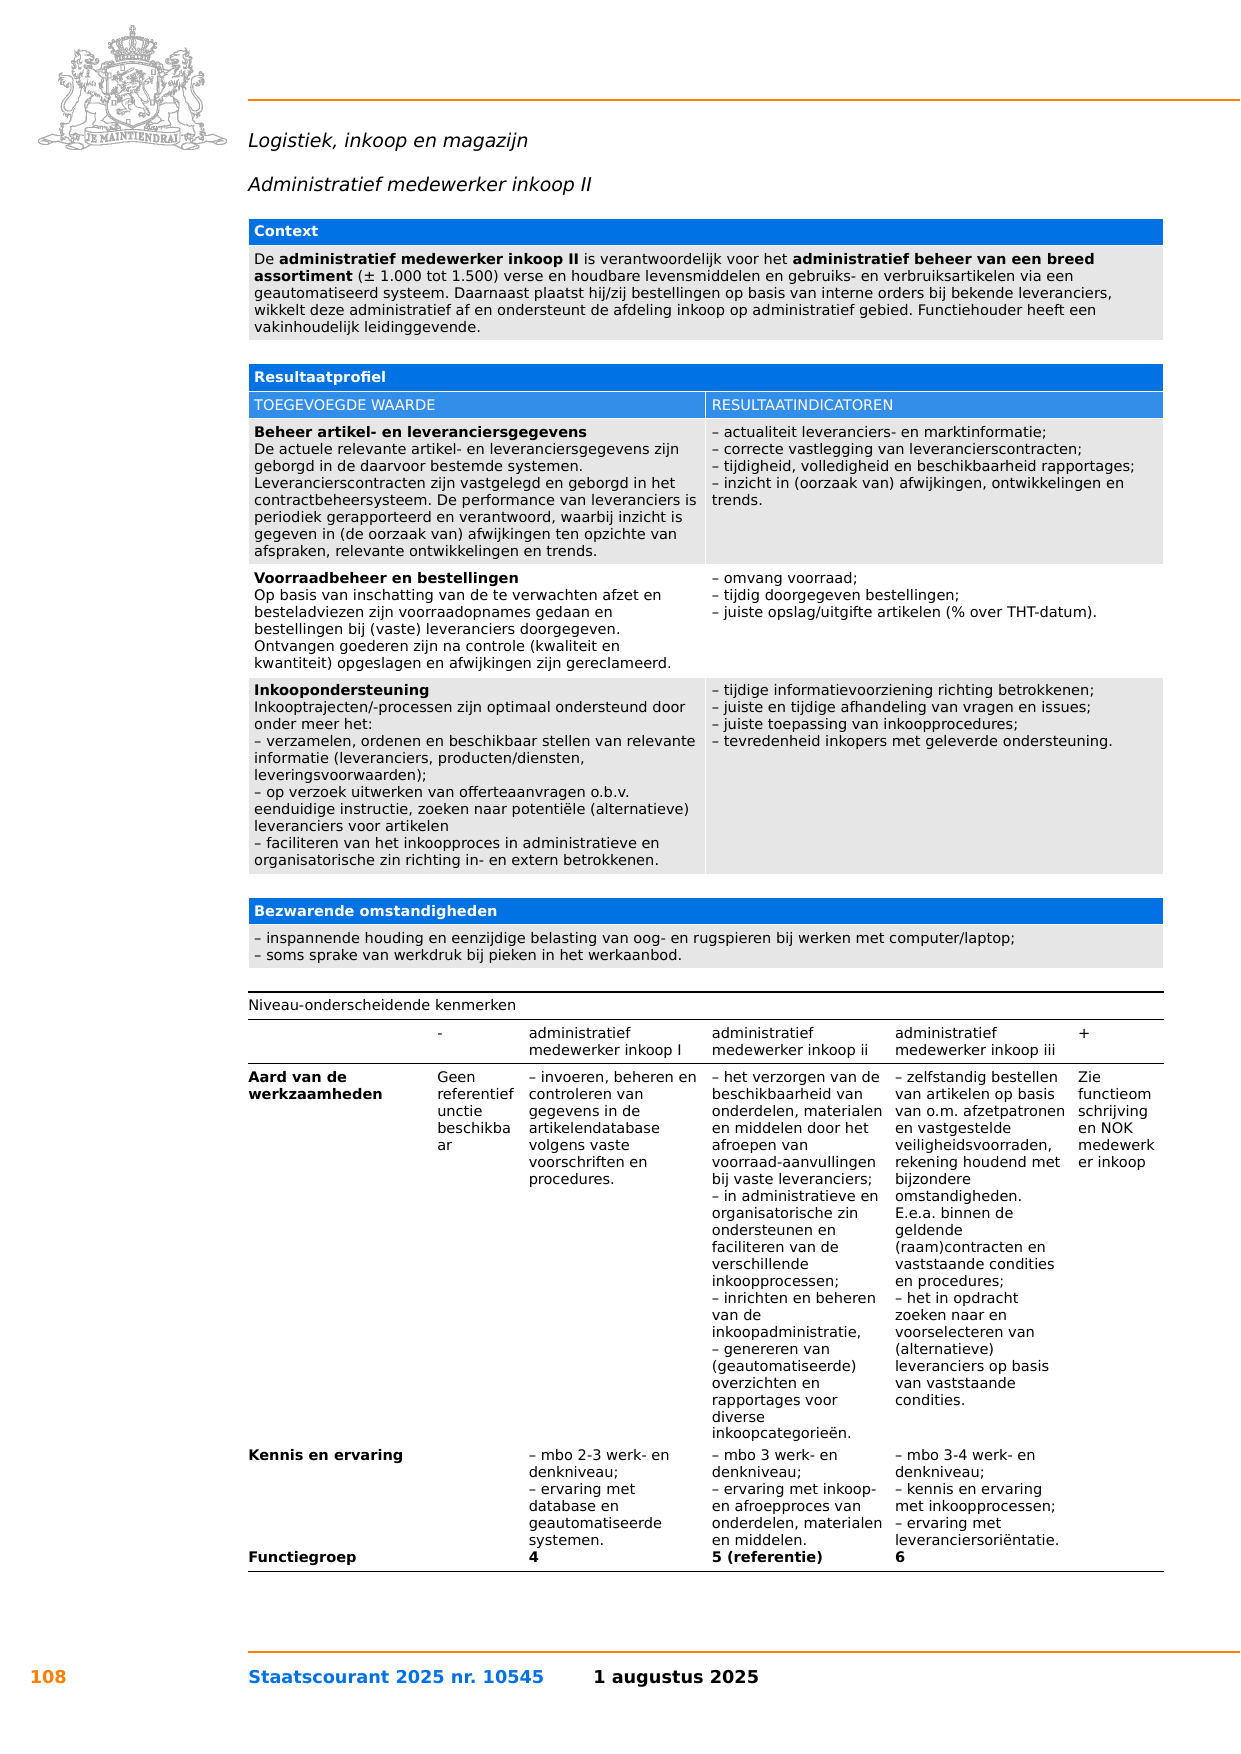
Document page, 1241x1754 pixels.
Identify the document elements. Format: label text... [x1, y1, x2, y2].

table_cell – mbo 2-3 werk- en denkniveau; – ervaring met database en geautomatiseerde systemen. [523, 1443, 706, 1549]
table_cell Functiegroep [248, 1549, 431, 1571]
table_cell Voorraadbeheer en bestellingen Op basis van inschatting van de te verwachten afzet en besteladviezen zijn voorraadopnames gedaan en bestellingen bij (vaste) leveranciers doorgegeven. Ontvangen goederen zijn na controle (kwaliteit en kwantiteit) opgeslagen en afwijkingen zijn gereclameerd. [249, 565, 705, 677]
table_cell Zie functieomschrijving en NOK medewerker inkoop [1072, 1064, 1163, 1549]
table_cell – mbo 3-4 werk- en denkniveau; – kennis en ervaring met inkoopprocessen; – ervaring met leveranciersoriëntatie. [889, 1443, 1072, 1549]
table_cell [1072, 1549, 1163, 1571]
table_cell [248, 1020, 431, 1063]
table_cell – mbo 3 werk- en denkniveau; – ervaring met inkoop- en afroepproces van onderdelen, materialen en middelen. [706, 1443, 889, 1549]
table_cell – invoeren, beheren en controleren van gegevens in de artikelendatabase volgens vaste voorschriften en procedures. [523, 1064, 706, 1442]
table_cell Beheer artikel- en leveranciersgegevens De actuele relevante artikel- en leveranciersgegevens zijn geborgd in de daarvoor bestemde systemen. Leverancierscontracten zijn vastgelegd en geborgd in het contractbeheersysteem. De performance van leveranciers is periodiek gerapporteerd en verantwoord, waarbij inzicht is gegeven in (de oorzaak van) afwijkingen ten opzichte van afspraken, relevante ontwikkelingen en trends. [249, 419, 705, 564]
table_cell – omvang voorraad; – tijdig doorgegeven bestellingen; – juiste opslag/uitgifte artikelen (% over THT-datum). [706, 565, 1163, 677]
table_cell administratief medewerker inkoop I [523, 1020, 706, 1063]
picture [38, 25, 227, 150]
table_cell Kennis en ervaring [248, 1443, 431, 1549]
subtitle Logistiek, inkoop en magazijn [248, 130, 1163, 152]
table_cell administratief medewerker inkoop iii [889, 1020, 1072, 1063]
table_cell - [431, 1020, 523, 1063]
table_cell – zelfstandig bestellen van artikelen op basis van o.m. afzetpatronen en vastgestelde veiligheidsvoorraden, rekening houdend met bijzondere omstandigheden. E.e.a. binnen de geldende (raam)contracten en vaststaande condities en procedures; – het in opdracht zoeken naar en voorselecteren van (alternatieve) leveranciers op basis van vaststaande condities. [889, 1064, 1072, 1442]
table_header Niveau-onderscheidende kenmerken [248, 993, 1163, 1019]
table_cell – het verzorgen van de beschikbaarheid van onderdelen, materialen en middelen door het afroepen van voorraad-aanvullingen bij vaste leveranciers; – in administratieve en organisatorische zin ondersteunen en faciliteren van de verschillende inkoopprocessen; – inrichten en beheren van de inkoopadministratie, – genereren van (geautomatiseerde) overzichten en rapportages voor diverse inkoopcategorieën. [706, 1064, 889, 1442]
table_header Resultaatprofiel [249, 364, 1163, 391]
subtitle Administratief medewerker inkoop II [248, 174, 1163, 196]
table_cell De administratief medewerker inkoop II is verantwoordelijk voor het administratief beheer van een breed assortiment (± 1.000 tot 1.500) verse en houdbare levensmiddelen en gebruiks- en verbruiksartikelen via een geautomatiseerd systeem. Daarnaast plaatst hij/zij bestellingen op basis van interne orders bij bekende leveranciers, wikkelt deze administratief af en ondersteunt de afdeling inkoop op administratief gebied. Functiehouder heeft een vakinhoudelijk leidinggevende. [249, 246, 1163, 340]
table_cell [431, 1549, 523, 1571]
table_cell Geen referentiefunctie beschikbaar [431, 1064, 523, 1549]
table_cell + [1072, 1020, 1163, 1063]
table_cell administratief medewerker inkoop ii [706, 1020, 889, 1063]
table_header Context [249, 219, 1163, 245]
table_cell 5 (referentie) [706, 1549, 889, 1571]
table_cell – inspannende houding en eenzijdige belasting van oog- en rugspieren bij werken met computer/laptop; – soms sprake van werkdruk bij pieken in het werkaanbod. [249, 925, 1163, 968]
table_cell 6 [889, 1549, 1072, 1571]
table_header Bezwarende omstandigheden [249, 898, 1163, 924]
table_cell RESULTAATINDICATOREN [706, 392, 1163, 418]
table_cell – tijdige informatievoorziening richting betrokkenen; – juiste en tijdige afhandeling van vragen en issues; – juiste toepassing van inkoopprocedures; – tevredenheid inkopers met geleverde ondersteuning. [706, 678, 1163, 874]
table_cell Inkoopondersteuning Inkooptrajecten/-processen zijn optimaal ondersteund door onder meer het: – verzamelen, ordenen en beschikbaar stellen van relevante informatie (leveranciers, producten/diensten, leveringsvoorwaarden); – op verzoek uitwerken van offerteaanvragen o.b.v. eenduidige instructie, zoeken naar potentiële (alternatieve) leveranciers voor artikelen – faciliteren van het inkoopproces in administratieve en organisatorische zin richting in- en extern betrokkenen. [249, 678, 705, 874]
table_cell – actualiteit leveranciers- en marktinformatie; – correcte vastlegging van leverancierscontracten; – tijdigheid, volledigheid en beschikbaarheid rapportages; – inzicht in (oorzaak van) afwijkingen, ontwikkelingen en trends. [706, 419, 1163, 564]
table_cell Aard van de werkzaamheden [248, 1064, 431, 1442]
table_cell TOEGEVOEGDE WAARDE [249, 392, 705, 418]
table_cell 4 [523, 1549, 706, 1571]
